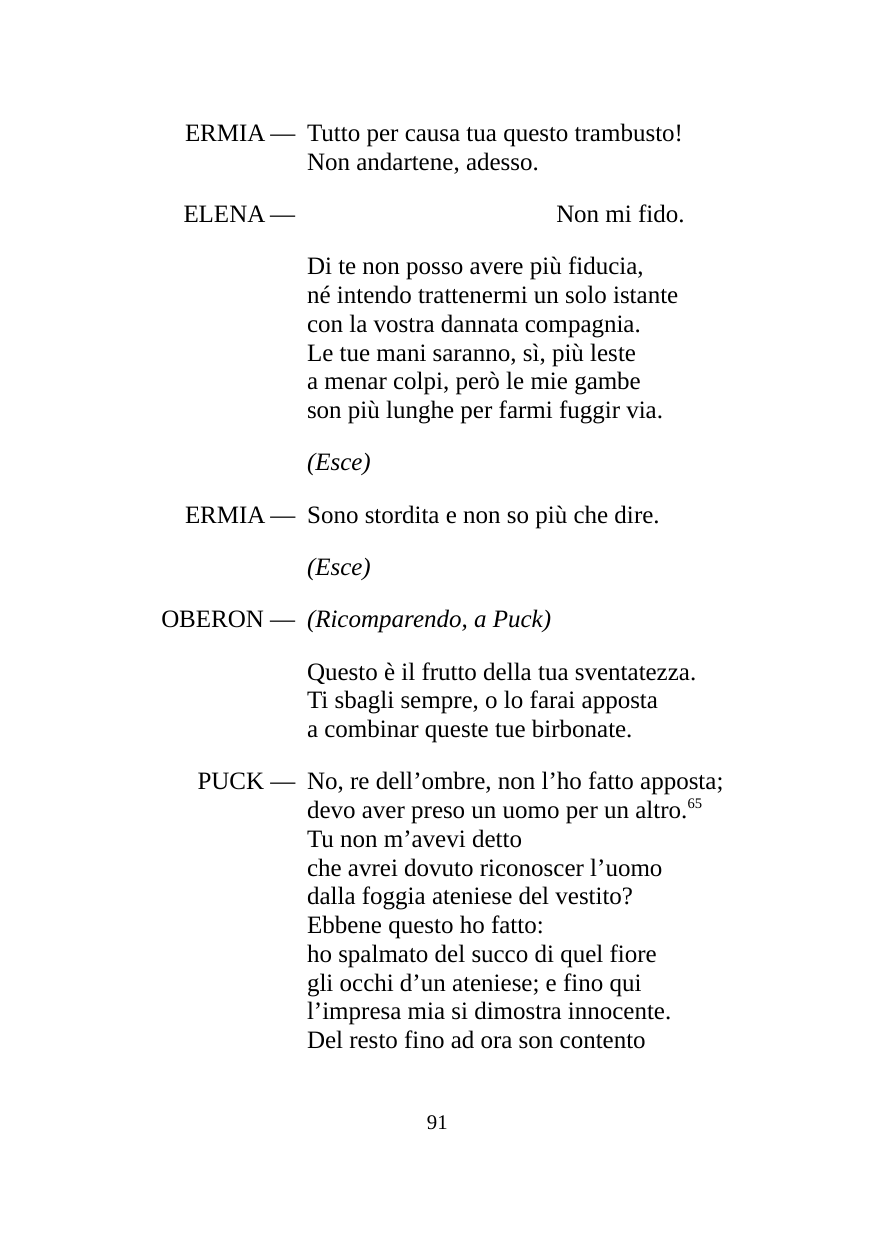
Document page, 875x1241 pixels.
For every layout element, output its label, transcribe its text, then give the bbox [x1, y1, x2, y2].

table_cell [301, 187, 550, 239]
table_cell Non mi fido. [550, 187, 768, 239]
table_cell PUCK — [106, 755, 301, 1066]
table_cell Di te non posso avere più fiducia, né intendo trattenermi un solo istante con la vostra dannata compagnia. Le tue mani saranno, sì, più leste a menar colpi, però le mie gambe son più lunghe per farmi fuggir via. [301, 240, 768, 436]
table_cell Sono stordita e non so più che dire. [301, 488, 768, 540]
table_cell (Esce) [301, 436, 768, 488]
table_cell ERMIA — [106, 106, 301, 187]
table_cell No, re dell’ombre, non l’ho fatto apposta; devo aver preso un uomo per un altro. Tu non m’avevi detto che avrei dovuto riconoscer l’uomo dalla foggia ateniese del vestito? Ebbene questo ho fatto: ho spalmato del succo di quel fiore gli occhi d’un ateniese; e fino qui l’impresa mia si dimostra innocente. Del resto fino ad ora son contento [301, 755, 768, 1066]
table_cell Questo è il frutto della tua sventatezza. Ti sbagli sempre, o lo farai apposta a combinar queste tue birbonate. [301, 645, 768, 754]
table_cell Tutto per causa tua questo trambusto! Non andartene, adesso. [301, 106, 768, 187]
table_cell (Ricomparendo, a Puck) [301, 593, 768, 645]
table_cell ERMIA — [106, 488, 301, 592]
table_cell OBERON — [106, 593, 301, 754]
table_cell ELENA — [106, 187, 301, 488]
table_cell (Esce) [301, 540, 768, 592]
